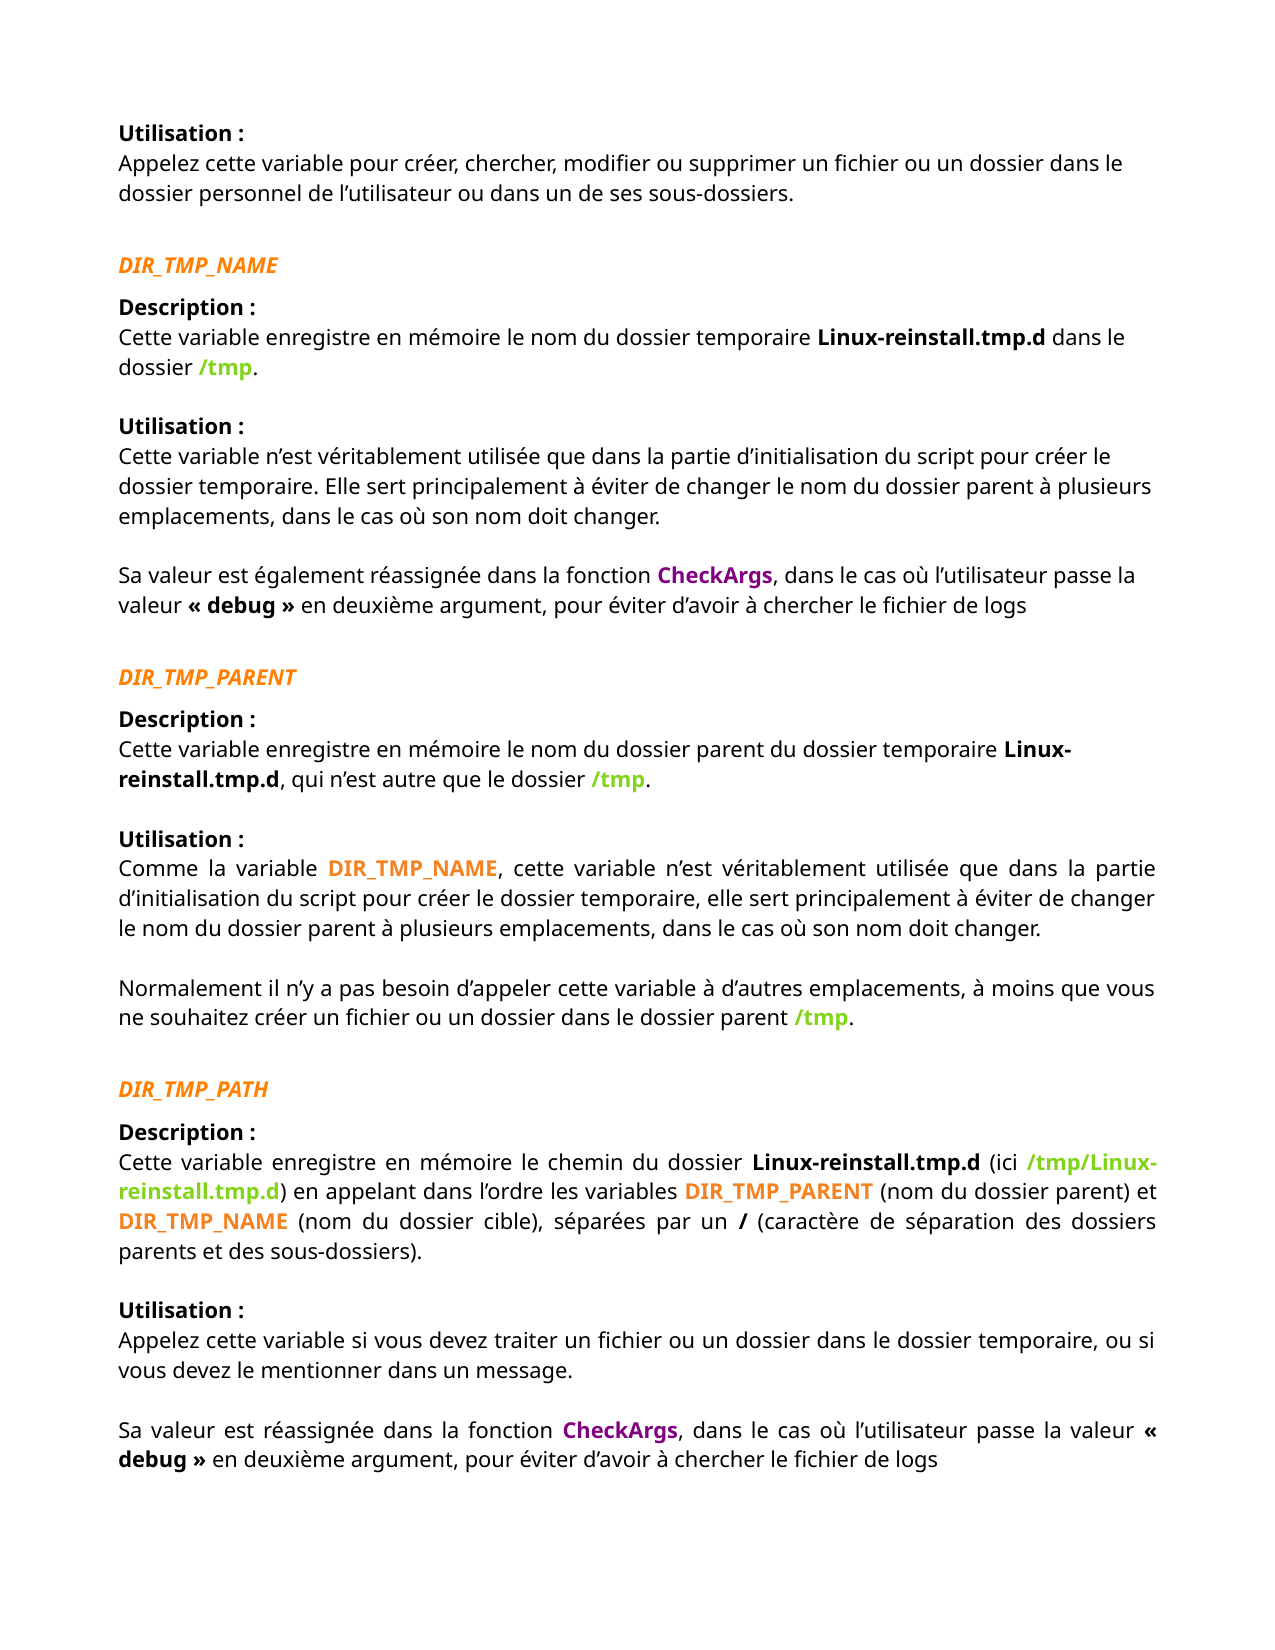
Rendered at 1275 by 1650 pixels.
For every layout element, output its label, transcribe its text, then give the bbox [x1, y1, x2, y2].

text Appelez cette variable pour créer, chercher, modifier ou supprimer un fichier ou un dossier dans le dossier personnel de l’utilisateur ou dans un de ses sous-dossiers. [118, 148, 1157, 207]
text Sa valeur est réassignée dans la fonction CheckArgs, dans le cas où l’utilisateur passe la valeur « debug » en deuxième argument, pour éviter d’avoir à chercher le fichier de logs [118, 1414, 1157, 1474]
text Cette variable enregistre en mémoire le nom du dossier temporaire Linux-reinstall.tmp.d dans le dossier /tmp. [118, 322, 1157, 381]
subtitle DIR_TMP_PATH [118, 1074, 1157, 1104]
text Description : [118, 292, 1157, 322]
text Normalement il n’y a pas besoin d’appeler cette variable à d’autres emplacements, à moins que vous ne souhaitez créer un fichier ou un dossier dans le dossier parent /tmp. [118, 972, 1157, 1032]
text Cette variable enregistre en mémoire le chemin du dossier Linux-reinstall.tmp.d (ici /tmp/Linux-reinstall.tmp.d) en appelant dans l’ordre les variables DIR_TMP_PARENT (nom du dossier parent) et DIR_TMP_NAME (nom du dossier cible), séparées par un / (caractère de séparation des dossiers parents et des sous-dossiers). [118, 1146, 1157, 1266]
text Cette variable enregistre en mémoire le nom du dossier parent du dossier temporaire Linux-reinstall.tmp.d, qui n’est autre que le dossier /tmp. [118, 734, 1157, 794]
text Description : [118, 704, 1157, 734]
text Utilisation : [118, 118, 1157, 148]
subtitle DIR_TMP_PARENT [118, 662, 1157, 692]
text Utilisation : [118, 1295, 1157, 1325]
text Sa valeur est également réassignée dans la fonction CheckArgs, dans le cas où l’utilisateur passe la valeur « debug » en deuxième argument, pour éviter d’avoir à chercher le fichier de logs [118, 560, 1157, 620]
text Description : [118, 1117, 1157, 1146]
text Utilisation : [118, 823, 1157, 853]
text Appelez cette variable si vous devez traiter un fichier ou un dossier dans le dossier temporaire, ou si vous devez le mentionner dans un message. [118, 1325, 1157, 1385]
subtitle DIR_TMP_NAME [118, 250, 1157, 279]
text Utilisation : [118, 411, 1157, 441]
text Cette variable n’est véritablement utilisée que dans la partie d’initialisation du script pour créer le dossier temporaire. Elle sert principalement à éviter de changer le nom du dossier parent à plusieurs emplacements, dans le cas où son nom doit changer. [118, 441, 1157, 530]
text Comme la variable DIR_TMP_NAME, cette variable n’est véritablement utilisée que dans la partie d’initialisation du script pour créer le dossier temporaire, elle sert principalement à éviter de changer le nom du dossier parent à plusieurs emplacements, dans le cas où son nom doit changer. [118, 853, 1157, 943]
